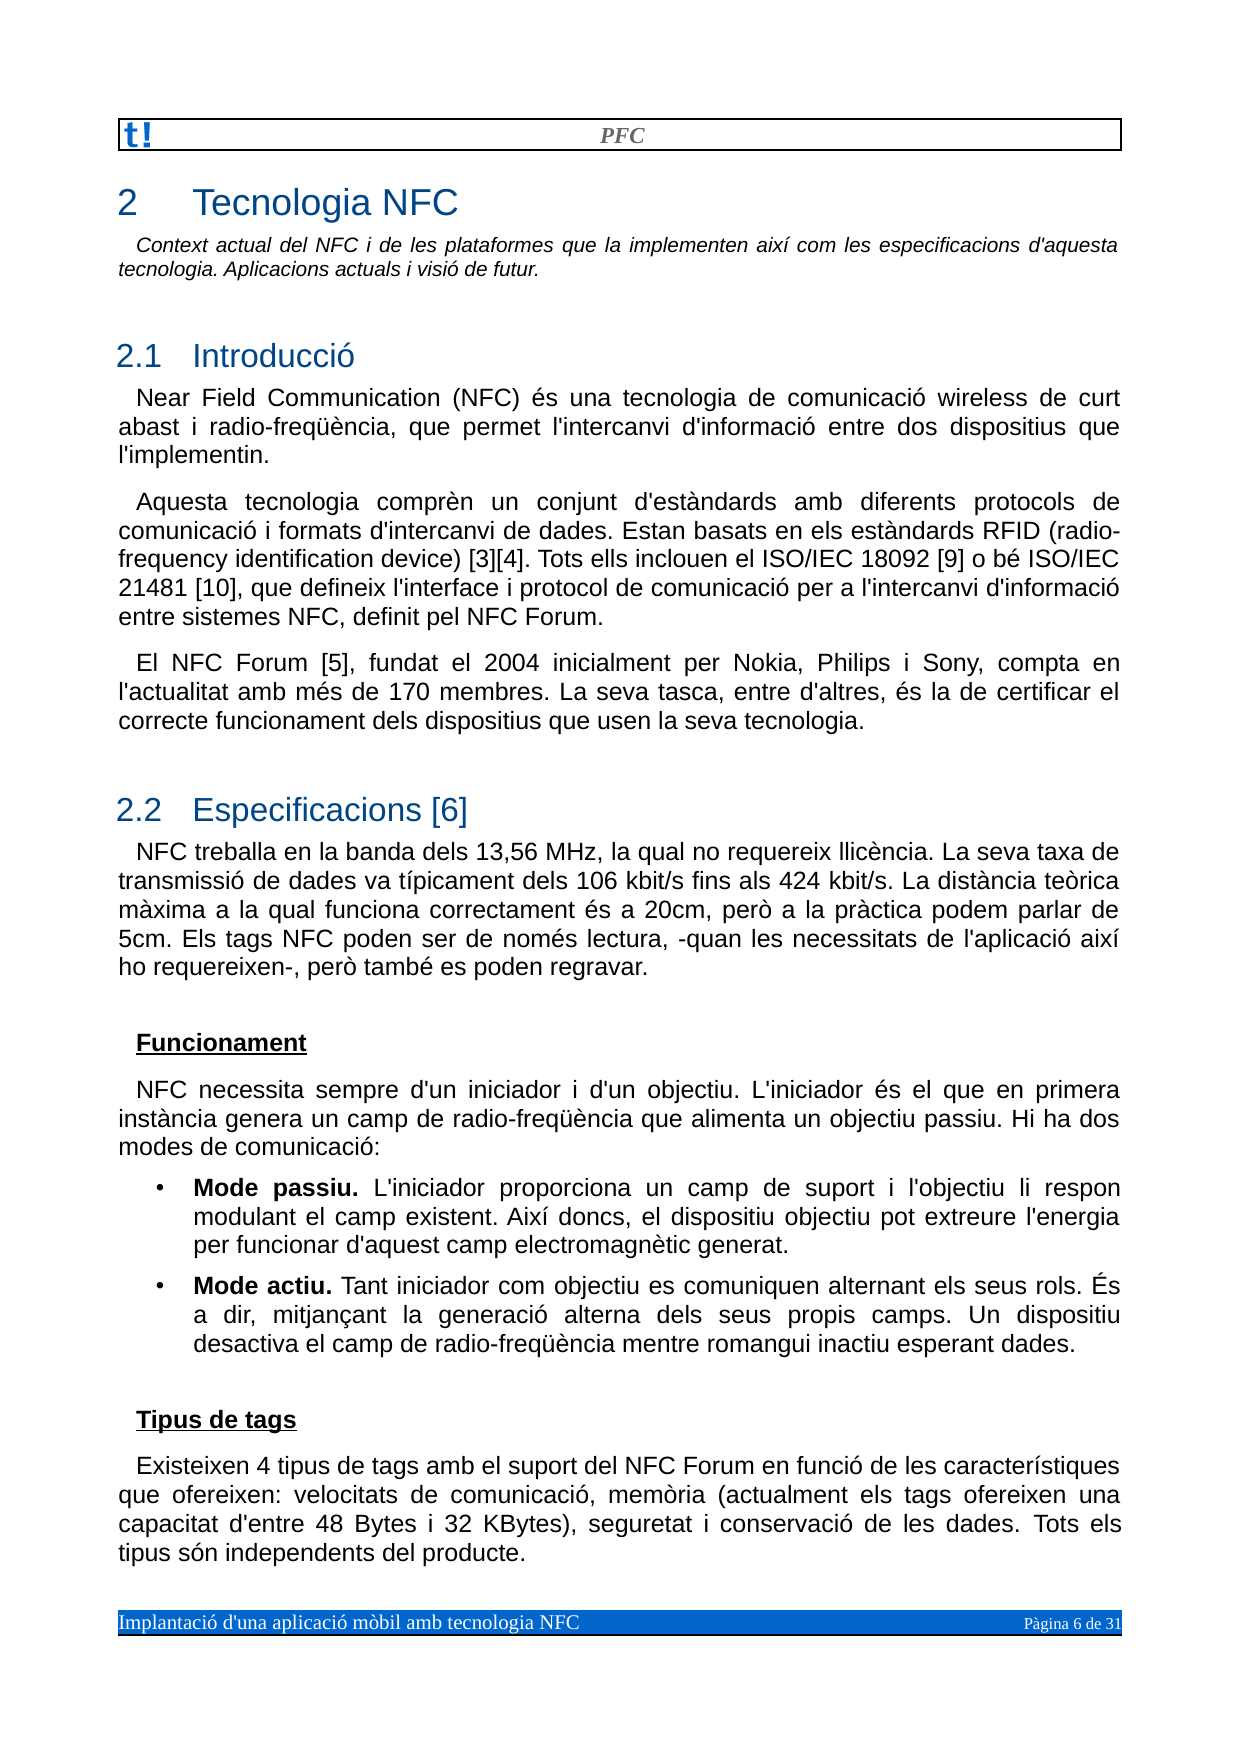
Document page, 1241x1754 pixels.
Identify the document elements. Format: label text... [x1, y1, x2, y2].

subtitle Introducció [106, 336, 1122, 374]
text Aquesta tecnologia comprèn un conjunt d'estàndards amb diferents protocols de comunicació i formats d'intercanvi de dades. Estan basats en els estàndards RFID (radio-frequency identification device) [3][4]. Tots ells inclouen el ISO/IEC 18092 [9] o bé ISO/IEC 21481 [10], que defineix l'interface i protocol de comunicació per a l'intercanvi d'informació entre sistemes NFC, definit pel NFC Forum. [118, 487, 1122, 631]
text Context actual del NFC i de les plataformes que la implementen així com les especificacions d'aquesta tecnologia. Aplicacions actuals i visió de futur. [118, 232, 1122, 280]
text NFC treballa en la banda dels 13,56 MHz, la qual no requereix llicència. La seva taxa de transmissió de dades va típicament dels 106 kbit/s fins als 424 kbit/s. La distància teòrica màxima a la qual funciona correctament és a 20cm, però a la pràctica podem parlar de 5cm. Els tags NFC poden ser de només lectura, -quan les necessitats de l'aplicació així ho requereixen-, però també es poden regravar. [118, 837, 1122, 981]
text El NFC Forum [5], fundat el 2004 inicialment per Nokia, Philips i Sony, compta en l'actualitat amb més de 170 membres. La seva tasca, entre d'altres, és la de certificar el correcte funcionament dels dispositius que usen la seva tecnologia. [118, 648, 1122, 735]
text Existeixen 4 tipus de tags amb el suport del NFC Forum en funció de les característiques que ofereixen: velocitats de comunicació, memòria (actualment els tags ofereixen una capacitat d'entre 48 Bytes i 32 KBytes), seguretat i conservació de les dades. Tots els tipus són independents del producte. [118, 1451, 1122, 1566]
picture [123, 121, 151, 148]
text Near Field Communication (NFC) és una tecnologia de comunicació wireless de curt abast i radio-freqüència, que permet l'intercanvi d'informació entre dos dispositius que l'implementin. [118, 383, 1122, 469]
subtitle Tecnologia NFC [106, 181, 1122, 224]
list Mode actiu. Tant iniciador com objectiu es comuniquen alternant els seus rols. És a dir, mitjançant la generació alterna dels seus propis camps. Un dispositiu desactiva el camp de radio-freqüència mentre romangui inactiu esperant dades. [156, 1271, 1122, 1357]
text NFC necessita sempre d'un iniciador i d'un objectiu. L'iniciador és el que en primera instància genera un camp de radio-freqüència que alimenta un objectiu passiu. Hi ha dos modes de comunicació: [118, 1075, 1122, 1161]
text Tipus de tags [118, 1405, 1122, 1433]
subtitle Especificacions [6] [106, 790, 1122, 828]
text Funcionament [118, 1028, 1122, 1057]
list Mode passiu. L'iniciador proporciona un camp de suport i l'objectiu li respon modulant el camp existent. Així doncs, el dispositiu objectiu pot extreure l'energia per funcionar d'aquest camp electromagnètic generat. [156, 1173, 1122, 1259]
